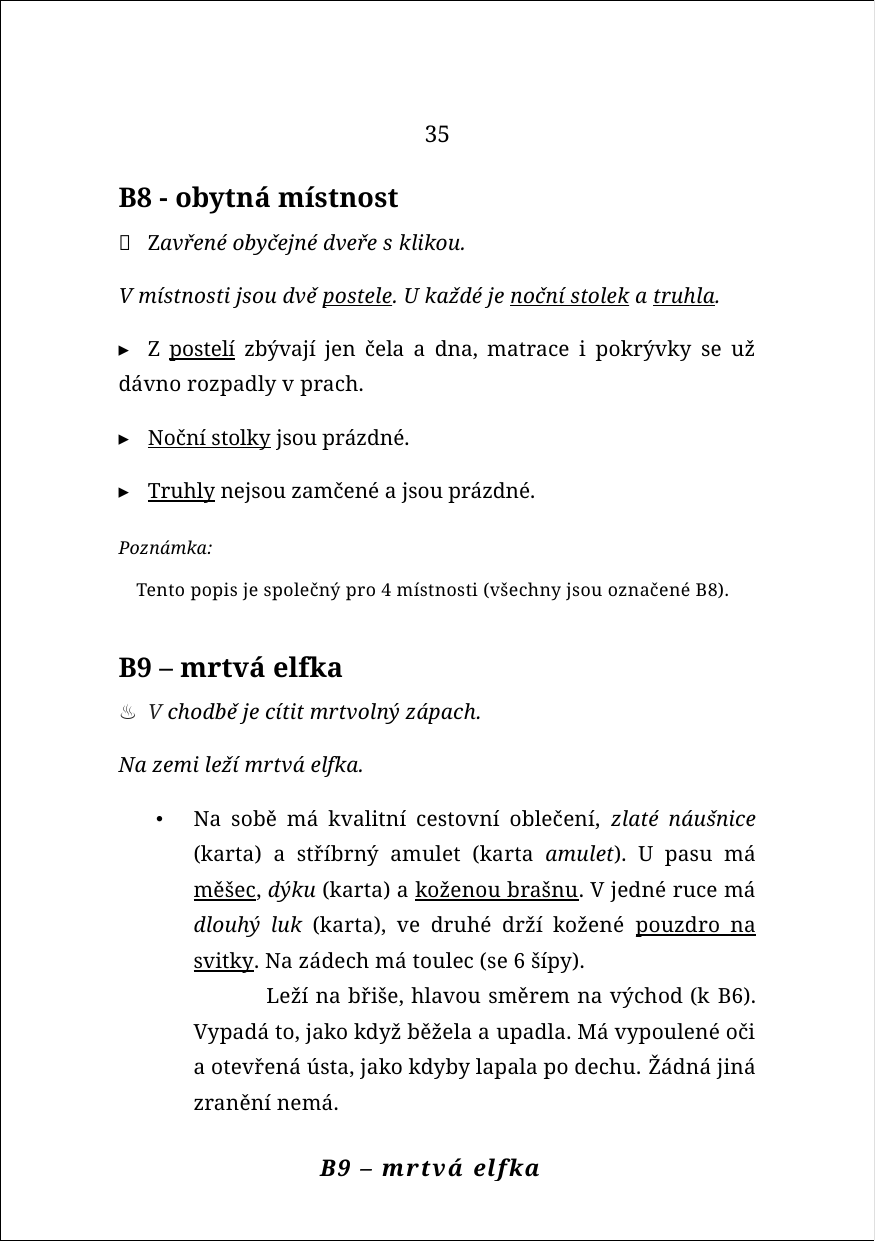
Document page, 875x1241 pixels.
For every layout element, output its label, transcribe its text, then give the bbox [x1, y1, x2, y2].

subtitle B9 – mrtvá elfka [118, 649, 756, 686]
text Na zemi leží mrtvá elfka. [118, 751, 756, 779]
text ▸ Z⁠ postelí zbývají jen čela a⁠ dna, matrace i⁠ pokrývky se už dávno rozpadly v⁠ prach. [118, 334, 756, 398]
text ♨ V⁠ chodbě je cítit mrtvolný zápach. [118, 697, 756, 726]
text ▸ Truhly nejsou zamčené a⁠ jsou prázdné. [118, 476, 756, 504]
text V⁠ místnosti jsou dvě postele. U⁠ každé je noční stolek a⁠ truhla. [118, 281, 756, 309]
text Tento popis je společný pro 4 místnosti (všechny jsou označené B8). [136, 577, 756, 601]
text 🚪 Zavřené obyčejné dveře s⁠ klikou. [118, 228, 756, 256]
subtitle B8 - obytná místnost [118, 179, 756, 216]
list Na sobě má kvalitní cestovní oblečení, zlaté náušnice (karta) a⁠ stříbrný amulet (karta amulet). U⁠ pasu má měšec, dýku (karta) a⁠ koženou brašnu. V⁠ jedné ruce má dlouhý luk (karta), ve druhé drží kožené pouzdro na svitky. Na zádech má toulec (se 6 šípy). Leží na břiše, hlavou směrem na východ (k⁠ B6). Vypadá to, jako když běžela a⁠ upadla. Má vypoulené oči a⁠ otevřená ústa, jako kdyby lapala po dechu. Žádná jiná zranění nemá. [156, 804, 756, 1116]
text ▸ Noční stolky jsou prázdné. [118, 423, 756, 451]
text Poznámka: [118, 535, 756, 559]
